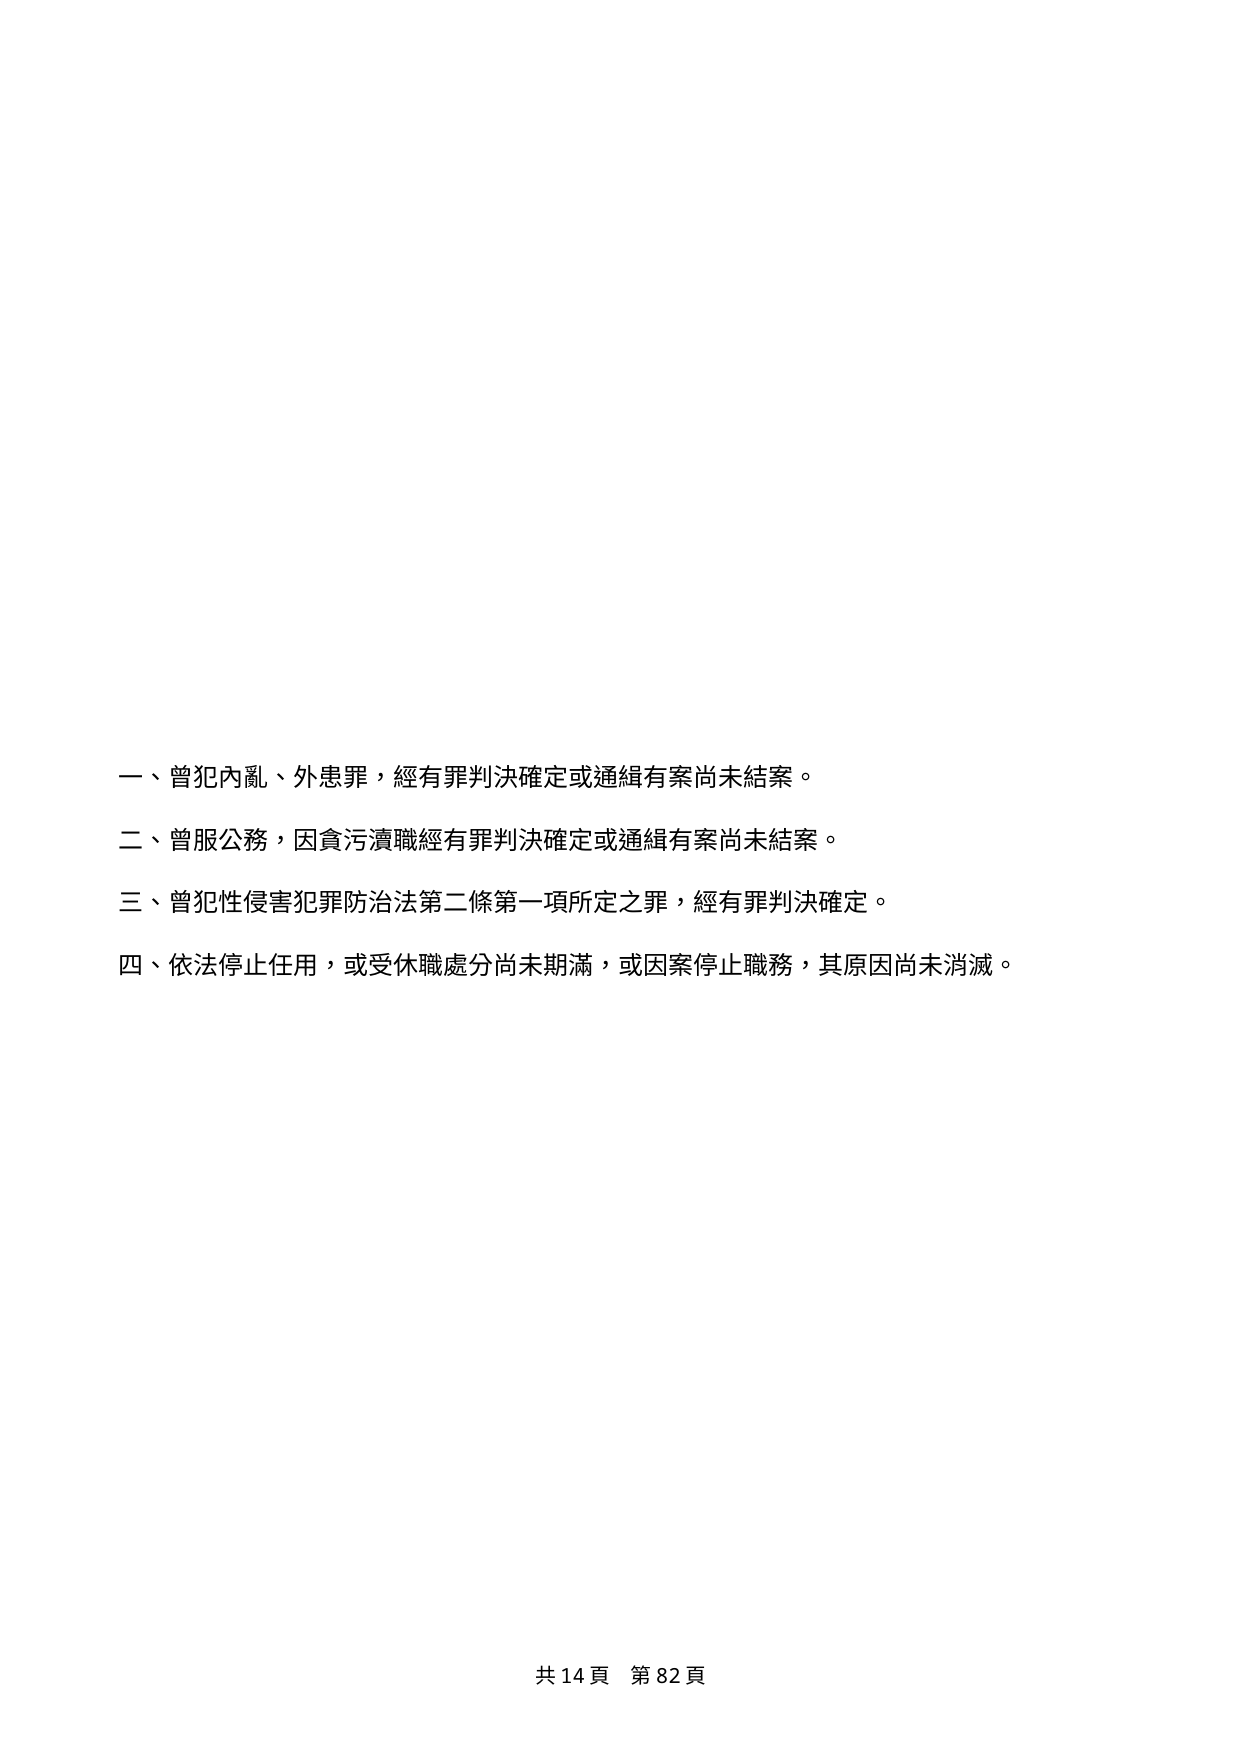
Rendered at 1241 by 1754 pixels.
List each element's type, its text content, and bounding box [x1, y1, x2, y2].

text 三、曾犯性侵害犯罪防治法第二條第一項所定之罪，經有罪判決確定。 [118, 859, 1122, 922]
text 二、曾服公務，因貪污瀆職經有罪判決確定或通緝有案尚未結案。 [118, 797, 1122, 859]
text 四、依法停止任用，或受休職處分尚未期滿，或因案停止職務，其原因尚未消滅。 [118, 922, 1122, 984]
text 一、曾犯內亂、外患罪，經有罪判決確定或通緝有案尚未結案。 [118, 734, 1122, 797]
